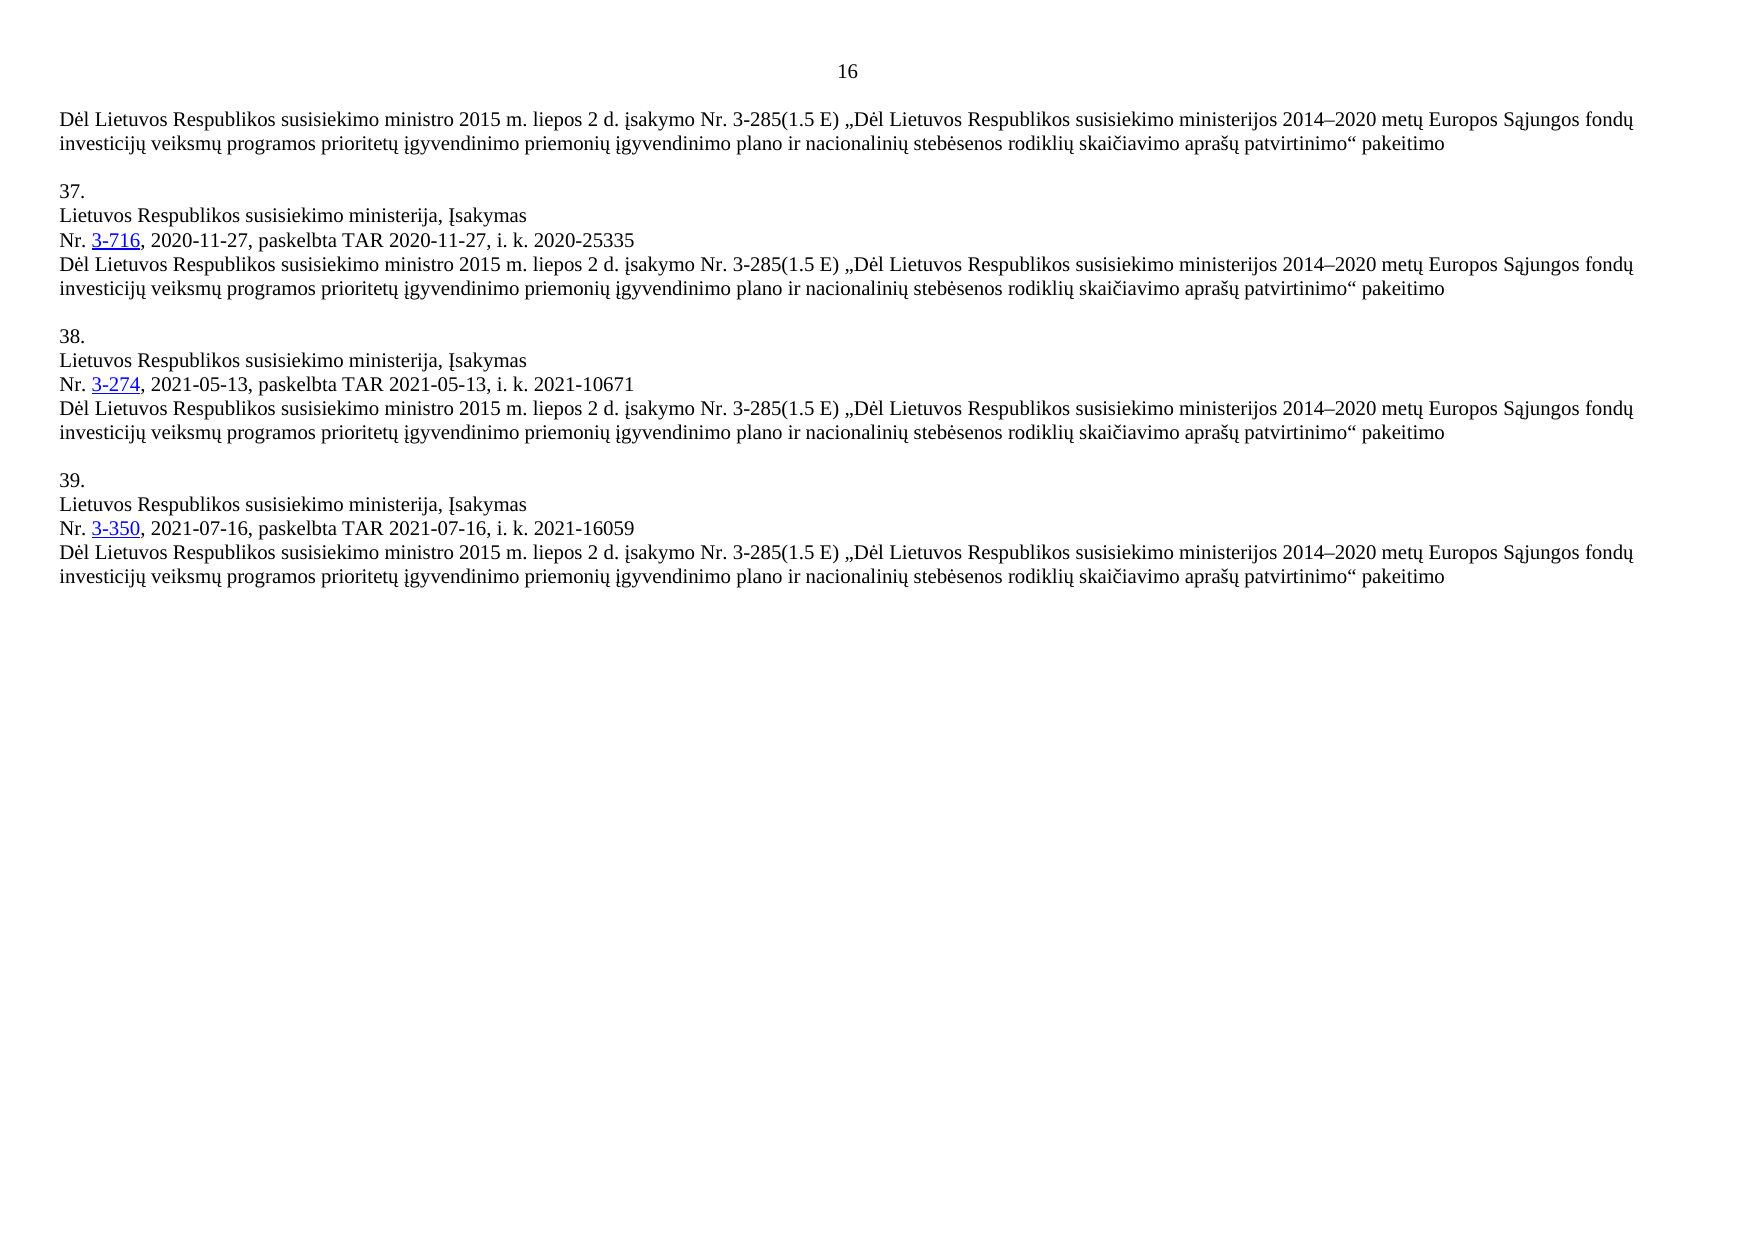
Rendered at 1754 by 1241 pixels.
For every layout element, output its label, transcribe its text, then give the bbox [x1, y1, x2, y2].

text Dėl Lietuvos Respublikos susisiekimo ministro 2015 m. liepos 2 d. įsakymo Nr. 3-285(1.5 E) „Dėl Lietuvos Respublikos susisiekimo ministerijos 2014–2020 metų Europos Sąjungos fondų investicijų veiksmų programos prioritetų įgyvendinimo priemonių įgyvendinimo plano ir nacionalinių stebėsenos rodiklių skaičiavimo aprašų patvirtinimo“ pakeitimo [59, 540, 1636, 588]
text Nr. 3-716, 2020-11-27, paskelbta TAR 2020-11-27, i. k. 2020-25335 [59, 227, 1636, 252]
text 39. [59, 468, 1636, 492]
text Lietuvos Respublikos susisiekimo ministerija, Įsakymas [59, 203, 1636, 227]
text Lietuvos Respublikos susisiekimo ministerija, Įsakymas [59, 492, 1636, 516]
text Nr. 3-274, 2021-05-13, paskelbta TAR 2021-05-13, i. k. 2021-10671 [59, 372, 1636, 396]
text Lietuvos Respublikos susisiekimo ministerija, Įsakymas [59, 348, 1636, 372]
text 38. [59, 324, 1636, 348]
text Dėl Lietuvos Respublikos susisiekimo ministro 2015 m. liepos 2 d. įsakymo Nr. 3-285(1.5 E) „Dėl Lietuvos Respublikos susisiekimo ministerijos 2014–2020 metų Europos Sąjungos fondų investicijų veiksmų programos prioritetų įgyvendinimo priemonių įgyvendinimo plano ir nacionalinių stebėsenos rodiklių skaičiavimo aprašų patvirtinimo“ pakeitimo [59, 396, 1636, 444]
text Dėl Lietuvos Respublikos susisiekimo ministro 2015 m. liepos 2 d. įsakymo Nr. 3-285(1.5 E) „Dėl Lietuvos Respublikos susisiekimo ministerijos 2014–2020 metų Europos Sąjungos fondų investicijų veiksmų programos prioritetų įgyvendinimo priemonių įgyvendinimo plano ir nacionalinių stebėsenos rodiklių skaičiavimo aprašų patvirtinimo“ pakeitimo [59, 252, 1636, 300]
text Nr. 3-350, 2021-07-16, paskelbta TAR 2021-07-16, i. k. 2021-16059 [59, 516, 1636, 540]
text 37. [59, 179, 1636, 203]
text Dėl Lietuvos Respublikos susisiekimo ministro 2015 m. liepos 2 d. įsakymo Nr. 3-285(1.5 E) „Dėl Lietuvos Respublikos susisiekimo ministerijos 2014–2020 metų Europos Sąjungos fondų investicijų veiksmų programos prioritetų įgyvendinimo priemonių įgyvendinimo plano ir nacionalinių stebėsenos rodiklių skaičiavimo aprašų patvirtinimo“ pakeitimo [59, 107, 1636, 155]
